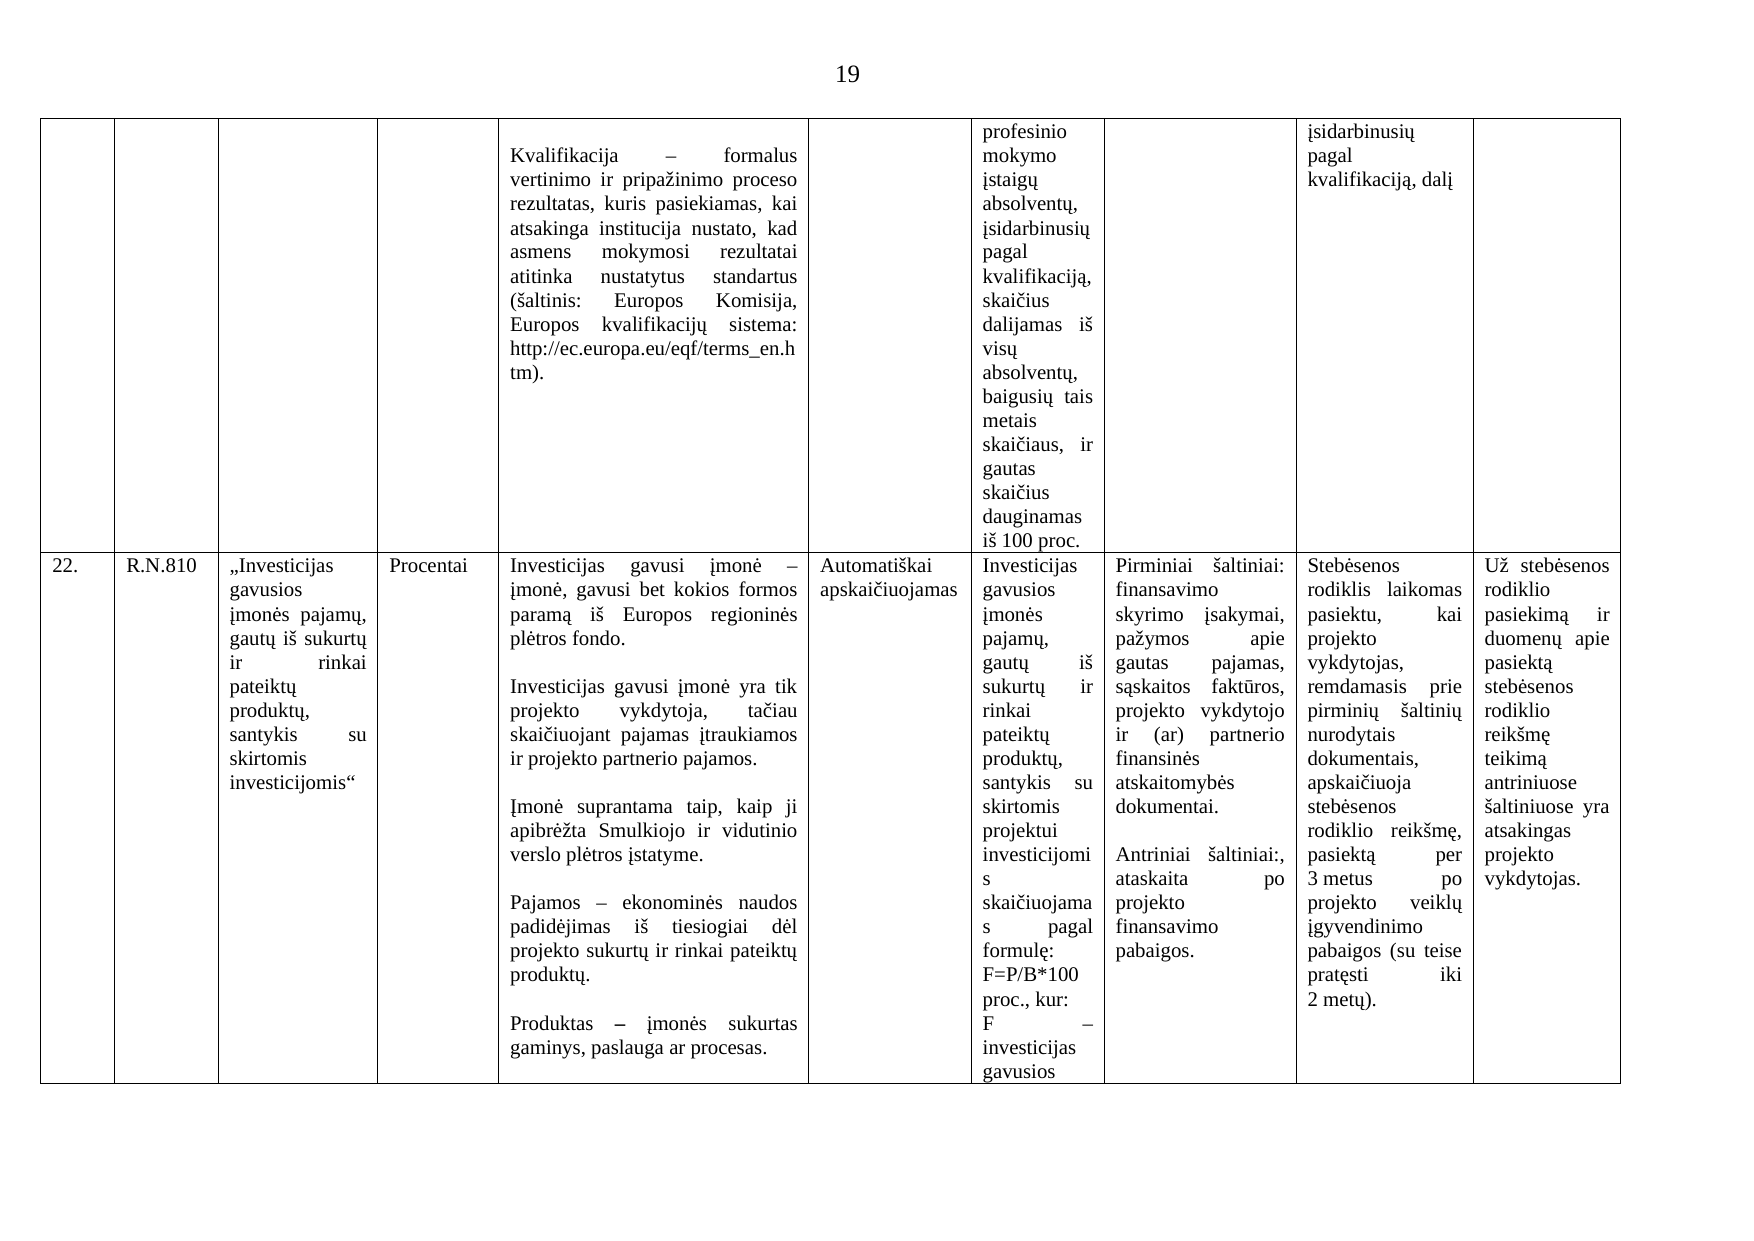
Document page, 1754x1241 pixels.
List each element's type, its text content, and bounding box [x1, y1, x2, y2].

table_cell Stebėsenos rodiklis laikomas pasiektu, kai projekto vykdytojas, remdamasis prie pirminių šaltinių nurodytais dokumentais, apskaičiuoja stebėsenos rodiklio reikšmę, pasiektą per 3 metus po projekto veiklų įgyvendinimo pabaigos (su teise pratęsti iki 2 metų). [1297, 553, 1473, 1083]
table_cell [1105, 119, 1296, 552]
table_cell [41, 119, 114, 552]
table_cell įsidarbinusių pagal kvalifikaciją, dalį [1297, 119, 1473, 552]
table_cell Investicijas gavusi įmonė – įmonė, gavusi bet kokios formos paramą iš Europos regioninės plėtros fondo. Investicijas gavusi įmonė yra tik projekto vykdytoja, tačiau skaičiuojant pajamas įtraukiamos ir projekto partnerio pajamos. Įmonė suprantama taip, kaip ji apibrėžta Smulkiojo ir vidutinio verslo plėtros įstatyme. Pajamos – ekonominės naudos padidėjimas iš tiesiogiai dėl projekto sukurtų ir rinkai pateiktų produktų. Produktas – įmonės sukurtas gaminys, paslauga ar procesas. [499, 553, 808, 1083]
table_cell 22. [41, 553, 114, 1083]
table_cell R.N.810 [115, 553, 218, 1083]
table_cell [115, 119, 218, 552]
table_cell [219, 119, 377, 552]
table_cell Investicijas gavusios įmonės pajamų, gautų iš sukurtų ir rinkai pateiktų produktų, santykis su skirtomis projektui investicijomis skaičiuojamas pagal formulę: F=P/B*100 proc., kur: F – investicijas gavusios [972, 553, 1104, 1083]
table_cell profesinio mokymo įstaigų absolventų, įsidarbinusių pagal kvalifikaciją, skaičius dalijamas iš visų absolventų, baigusių tais metais skaičiaus, ir gautas skaičius dauginamas iš 100 proc. [972, 119, 1104, 552]
table_cell Kvalifikacija – formalus vertinimo ir pripažinimo proceso rezultatas, kuris pasiekiamas, kai atsakinga institucija nustato, kad asmens mokymosi rezultatai atitinka nustatytus standartus (šaltinis: Europos Komisija, Europos kvalifikacijų sistema: http://ec.europa.eu/eqf/terms_en.htm). [499, 119, 808, 552]
table_cell Už stebėsenos rodiklio pasiekimą ir duomenų apie pasiektą stebėsenos rodiklio reikšmę teikimą antriniuose šaltiniuose yra atsakingas projekto vykdytojas. [1474, 553, 1620, 1083]
table_cell [1474, 119, 1620, 552]
table_cell Procentai [378, 553, 498, 1083]
table_cell „Investicijas gavusios įmonės pajamų, gautų iš sukurtų ir rinkai pateiktų produktų, santykis su skirtomis investicijomis“ [219, 553, 377, 1083]
table_cell Pirminiai šaltiniai: finansavimo skyrimo įsakymai, pažymos apie gautas pajamas, sąskaitos faktūros, projekto vykdytojo ir (ar) partnerio finansinės atskaitomybės dokumentai. Antriniai šaltiniai:, ataskaita po projekto finansavimo pabaigos. [1105, 553, 1296, 1083]
table_cell [378, 119, 498, 552]
table_cell [809, 119, 971, 552]
table_cell Automatiškai apskaičiuojamas [809, 553, 971, 1083]
